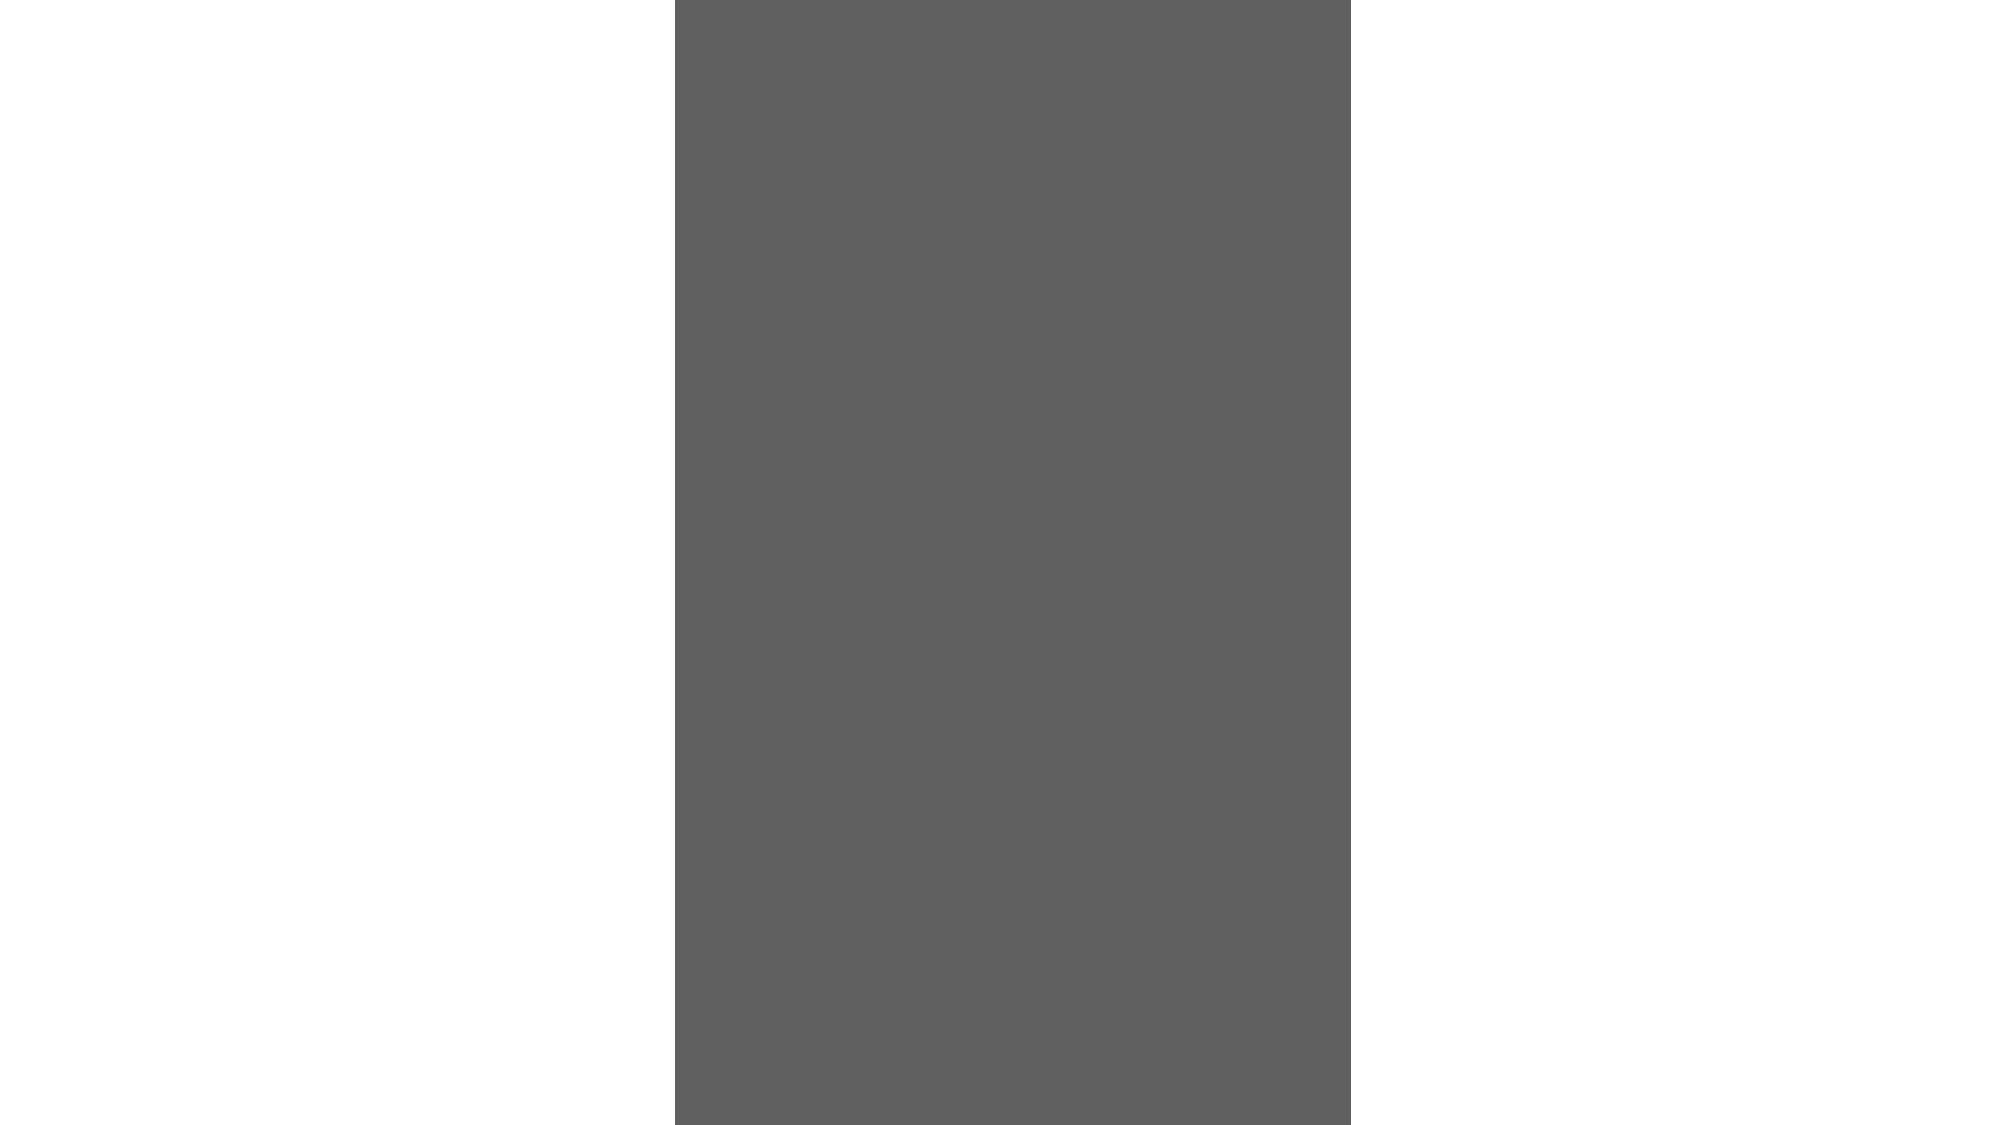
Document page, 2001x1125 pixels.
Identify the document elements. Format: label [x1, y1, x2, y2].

text_box [675, 0, 1351, 1125]
